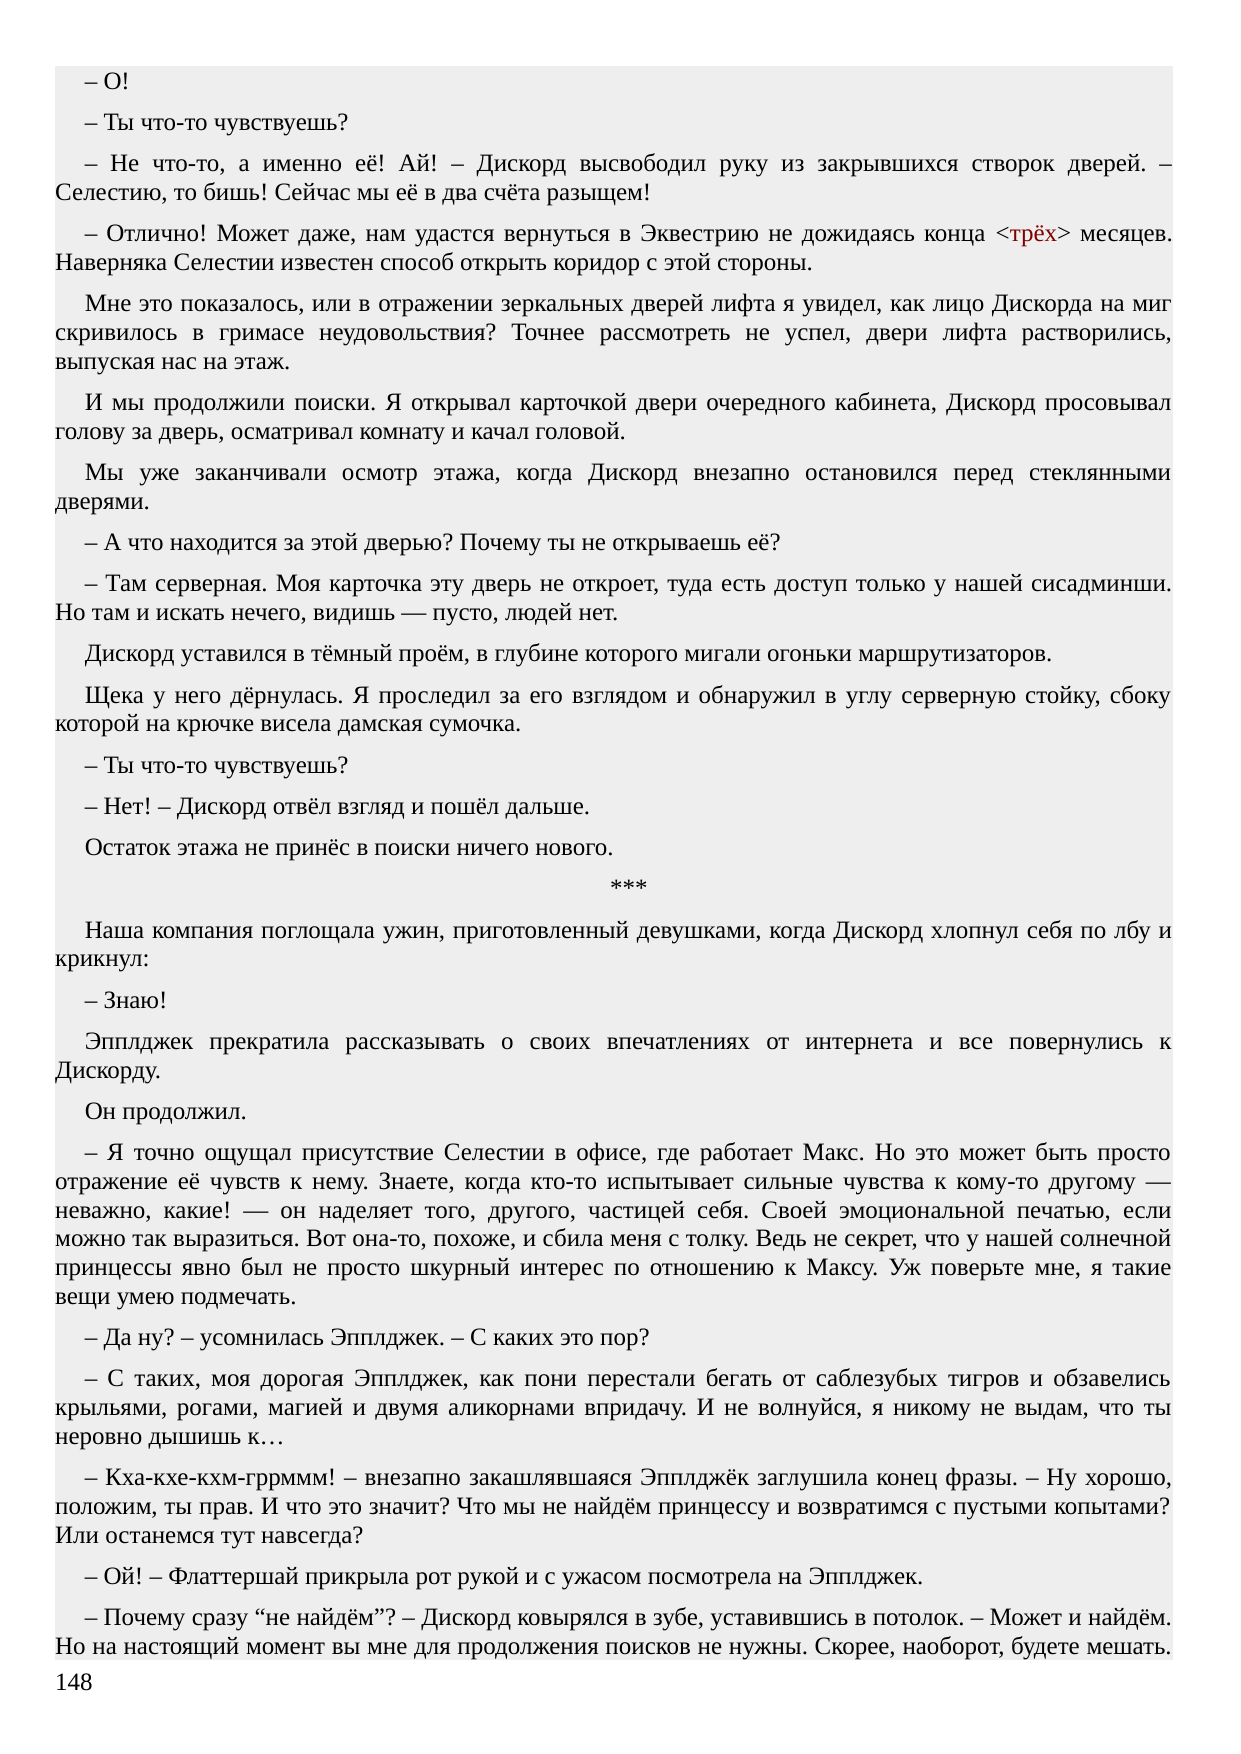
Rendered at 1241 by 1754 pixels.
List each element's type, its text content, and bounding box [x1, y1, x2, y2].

text – Я точно ощущал присутствие Селестии в офисе, где работает Макс. Но это может быть просто отражение её чувств к нему. Знаете, когда кто-то испытывает сильные чувства к кому-то другому — неважно, какие! — он наделяет того, другого, частицей себя. Своей эмоциональной печатью, если можно так выразиться. Вот она-то, похоже, и сбила меня с толку. Ведь не секрет, что у нашей солнечной принцессы явно был не просто шкурный интерес по отношению к Максу. Уж поверьте мне, я такие вещи умею подмечать. [55, 1137, 1173, 1310]
text Остаток этажа не принёс в поиски ничего нового. [55, 832, 1173, 861]
text *** [55, 873, 1173, 902]
text – Не что-то, а именно её! Ай! – Дискорд высвободил руку из закрывшихся створок дверей. – Селестию, то бишь! Сейчас мы её в два счёта разыщем! [55, 148, 1173, 206]
text – С таких, моя дорогая Эпплджек, как пони перестали бегать от саблезубых тигров и обзавелись крыльями, рогами, магией и двумя аликорнами впридачу. И не волнуйся, я никому не выдам, что ты неровно дышишь к… [55, 1363, 1173, 1450]
text Мы уже заканчивали осмотр этажа, когда Дискорд внезапно остановился перед стеклянными дверями. [55, 457, 1173, 515]
text – Ты что-то чувствуешь? [55, 750, 1173, 778]
text – Отлично! Может даже, нам удастся вернуться в Эквестрию не дожидаясь конца <трёх> месяцев. Наверняка Селестии известен способ открыть коридор с этой стороны. [55, 218, 1173, 276]
text И мы продолжили поиски. Я открывал карточкой двери очередного кабинета, Дискорд просовывал голову за дверь, осматривал комнату и качал головой. [55, 387, 1173, 445]
text – Знаю! [55, 985, 1173, 1013]
text Щека у него дёрнулась. Я проследил за его взглядом и обнаружил в углу серверную стойку, сбоку которой на крючке висела дамская сумочка. [55, 680, 1173, 737]
text Мне это показалось, или в отражении зеркальных дверей лифта я увидел, как лицо Дискорда на миг скривилось в гримасе неудовольствия? Точнее рассмотреть не успел, двери лифта растворились, выпуская нас на этаж. [55, 288, 1173, 375]
text – Почему сразу “не найдём”? – Дискорд ковырялся в зубе, уставившись в потолок. – Может и найдём. Но на настоящий момент вы мне для продолжения поисков не нужны. Скорее, наоборот, будете мешать. [55, 1602, 1173, 1660]
text Эпплджек прекратила рассказывать о своих впечатлениях от интернета и все повернулись к Дискорду. [55, 1026, 1173, 1083]
text – Там серверная. Моя карточка эту дверь не откроет, туда есть доступ только у нашей сисадминши. Но там и искать нечего, видишь — пусто, людей нет. [55, 568, 1173, 626]
text – Ты что-то чувствуешь? [55, 107, 1173, 136]
text Дискорд уставился в тёмный проём, в глубине которого мигали огоньки маршрутизаторов. [55, 638, 1173, 667]
text Наша компания поглощала ужин, приготовленный девушками, когда Дискорд хлопнул себя по лбу и крикнул: [55, 915, 1173, 972]
text – Да ну? – усомнилась Эпплджек. – С каких это пор? [55, 1322, 1173, 1351]
text – А что находится за этой дверью? Почему ты не открываешь её? [55, 527, 1173, 556]
text – Нет! – Дискорд отвёл взгляд и пошёл дальше. [55, 791, 1173, 820]
text – Ой! – Флаттершай прикрыла рот рукой и с ужасом посмотрела на Эпплджек. [55, 1561, 1173, 1590]
text – О! [55, 66, 1173, 95]
text – Кха-кхе-кхм-гррммм! – внезапно закашлявшаяся Эпплджёк заглушила конец фразы. – Ну хорошо, положим, ты прав. И что это значит? Что мы не найдём принцессу и возвратимся с пустыми копытами? Или останемся тут навсегда? [55, 1462, 1173, 1548]
text Он продолжил. [55, 1096, 1173, 1125]
